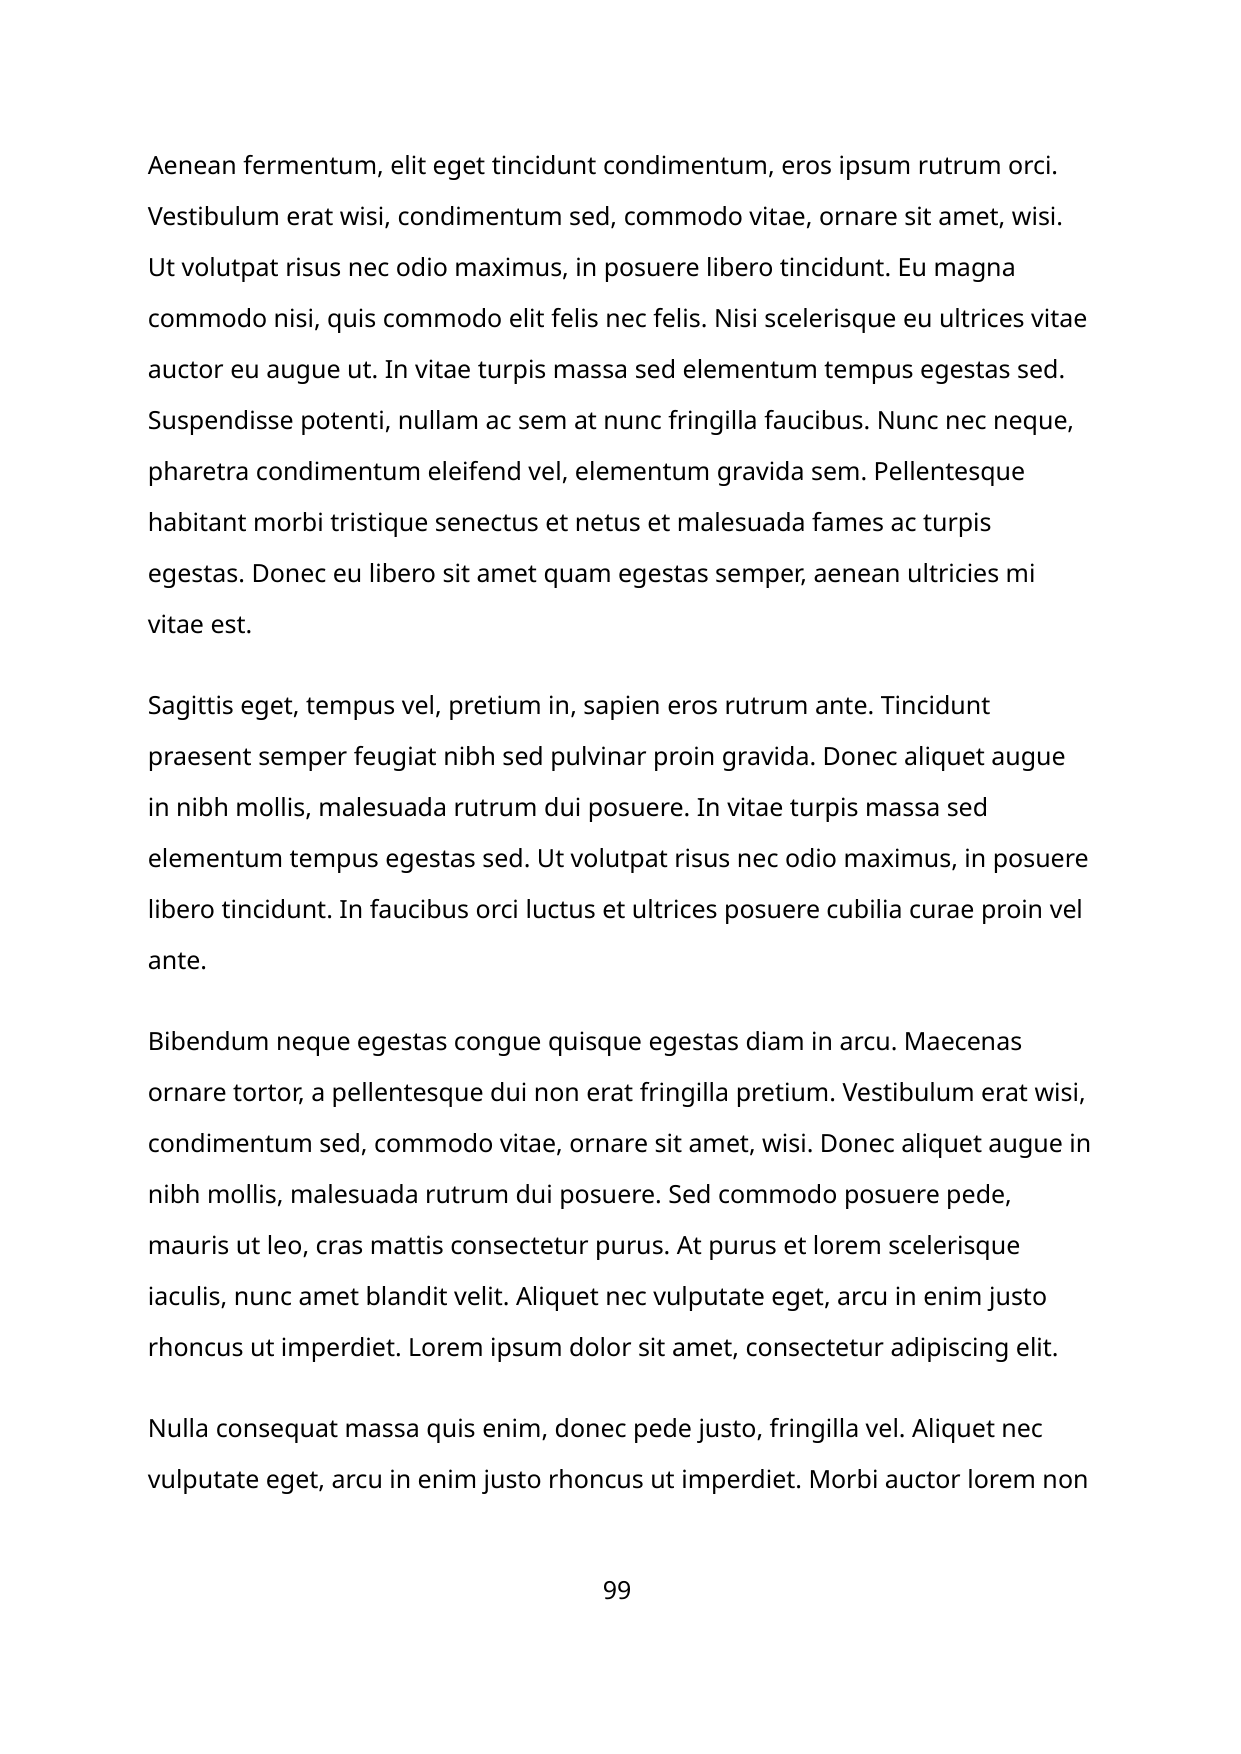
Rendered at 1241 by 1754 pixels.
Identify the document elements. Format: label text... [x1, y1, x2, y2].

text Nulla consequat massa quis enim, donec pede justo, fringilla vel. Aliquet nec vulputate eget, arcu in enim justo rhoncus ut imperdiet. Morbi auctor lorem non [148, 1410, 1093, 1495]
text Aenean fermentum, elit eget tincidunt condimentum, eros ipsum rutrum orci. Vestibulum erat wisi, condimentum sed, commodo vitae, ornare sit amet, wisi. Ut volutpat risus nec odio maximus, in posuere libero tincidunt. Eu magna commodo nisi, quis commodo elit felis nec felis. Nisi scelerisque eu ultrices vitae auctor eu augue ut. In vitae turpis massa sed elementum tempus egestas sed. Suspendisse potenti, nullam ac sem at nunc fringilla faucibus. Nunc nec neque, pharetra condimentum eleifend vel, elementum gravida sem. Pellentesque habitant morbi tristique senectus et netus et malesuada fames ac turpis egestas. Donec eu libero sit amet quam egestas semper, aenean ultricies mi vitae est. [148, 148, 1093, 641]
text Sagittis eget, tempus vel, pretium in, sapien eros rutrum ante. Tincidunt praesent semper feugiat nibh sed pulvinar proin gravida. Donec aliquet augue in nibh mollis, malesuada rutrum dui posuere. In vitae turpis massa sed elementum tempus egestas sed. Ut volutpat risus nec odio maximus, in posuere libero tincidunt. In faucibus orci luctus et ultrices posuere cubilia curae proin vel ante. [148, 688, 1093, 977]
text Bibendum neque egestas congue quisque egestas diam in arcu. Maecenas ornare tortor, a pellentesque dui non erat fringilla pretium. Vestibulum erat wisi, condimentum sed, commodo vitae, ornare sit amet, wisi. Donec aliquet augue in nibh mollis, malesuada rutrum dui posuere. Sed commodo posuere pede, mauris ut leo, cras mattis consectetur purus. At purus et lorem scelerisque iaculis, nunc amet blandit velit. Aliquet nec vulputate eget, arcu in enim justo rhoncus ut imperdiet. Lorem ipsum dolor sit amet, consectetur adipiscing elit. [148, 1023, 1093, 1364]
